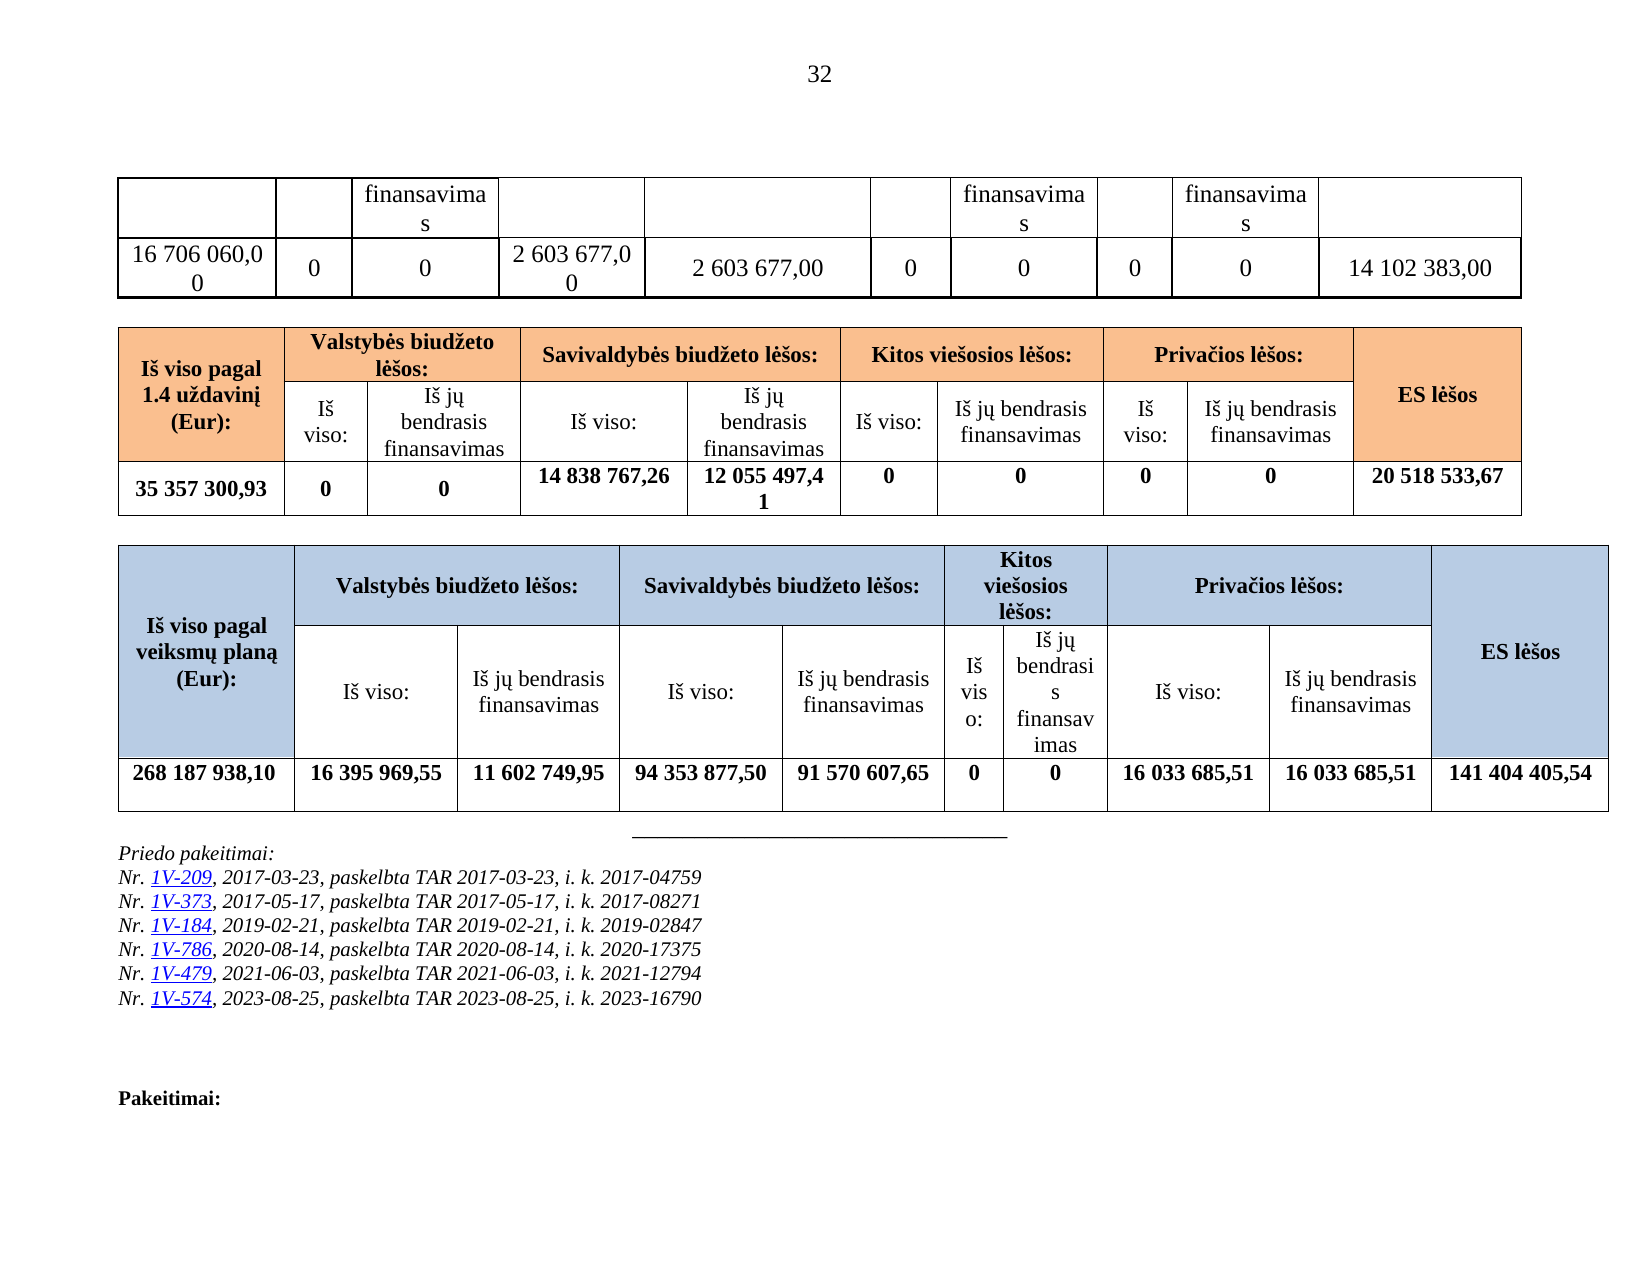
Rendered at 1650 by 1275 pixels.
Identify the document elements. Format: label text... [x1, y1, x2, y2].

table_cell finansavimas [1173, 178, 1318, 237]
table_cell 16 033 685,51 [1108, 759, 1269, 811]
table_header Savivaldybės biudžeto lėšos: [521, 328, 840, 381]
table_header Kitos viešosios lėšos: [945, 546, 1107, 625]
table_cell 16 395 969,55 [295, 759, 457, 811]
table_cell Iš viso: [285, 382, 367, 461]
table_header ES lėšos [1354, 328, 1521, 461]
table_cell Iš viso: [841, 382, 937, 461]
table_cell 0 [841, 462, 937, 515]
table_header ES lėšos [1432, 546, 1608, 757]
table_header Savivaldybės biudžeto lėšos: [620, 546, 944, 625]
table_cell Iš jų bendrasis finansavimas [1270, 626, 1431, 757]
table_cell Iš jų bendrasis finansavimas [1188, 382, 1353, 461]
table_cell 0 [945, 759, 1003, 811]
table_cell 0 [368, 462, 520, 515]
table_cell [1098, 178, 1172, 237]
table_cell Iš jų bendrasis finansavimas [938, 382, 1103, 461]
table_header Iš viso pagal veiksmų planą (Eur): [119, 546, 294, 757]
table_cell 16 706 060,00 [119, 239, 275, 296]
table_cell Iš jų bendrasis finansavimas [688, 382, 840, 461]
table_cell Iš viso: [1108, 626, 1269, 757]
table_header [1319, 178, 1521, 237]
table_cell 141 404 405,54 [1432, 759, 1608, 811]
text Nr. 1V-574, 2023-08-25, paskelbta TAR 2023-08-25, i. k. 2023-16790 [118, 985, 1521, 1009]
table_cell 16 033 685,51 [1270, 759, 1431, 811]
table_cell Iš jų bendrasis finansavimas [783, 626, 944, 757]
table_cell 0 [952, 238, 1096, 296]
table_cell Iš viso: [521, 382, 687, 461]
text Nr. 1V-786, 2020-08-14, paskelbta TAR 2020-08-14, i. k. 2020-17375 [118, 937, 1521, 961]
table_cell 0 [353, 239, 498, 296]
table_cell 0 [1173, 238, 1318, 296]
table_header Privačios lėšos: [1108, 546, 1431, 625]
text Nr. 1V-209, 2017-03-23, paskelbta TAR 2017-03-23, i. k. 2017-04759 [118, 865, 1521, 889]
table_cell Iš jų bendrasis finansavimas [1004, 626, 1107, 757]
table_cell 14 102 383,00 [1320, 238, 1520, 296]
table_cell 94 353 877,50 [620, 759, 782, 811]
table_cell 0 [1004, 759, 1107, 811]
table_cell [499, 178, 644, 237]
table_header Kitos viešosios lėšos: [841, 328, 1103, 381]
table_cell Iš jų bendrasis finansavimas [458, 626, 619, 757]
table_cell 11 602 749,95 [458, 759, 619, 811]
text Nr. 1V-373, 2017-05-17, paskelbta TAR 2017-05-17, i. k. 2017-08271 [118, 889, 1521, 913]
text ______________________________ [118, 812, 1521, 841]
table_header Iš viso pagal 1.4 uždavinį (Eur): [119, 328, 284, 461]
table_cell finansavimas [353, 179, 498, 237]
table_cell 268 187 938,10 [119, 759, 294, 811]
table_cell 91 570 607,65 [783, 759, 944, 811]
table_cell 35 357 300,93 [119, 462, 284, 515]
text Nr. 1V-184, 2019-02-21, paskelbta TAR 2019-02-21, i. k. 2019-02847 [118, 913, 1521, 937]
table_header Privačios lėšos: [1104, 328, 1353, 381]
text Priedo pakeitimai: [118, 841, 1521, 865]
table_cell [871, 178, 950, 237]
table_cell 0 [277, 239, 351, 296]
table_cell 0 [1098, 238, 1171, 296]
table_cell finansavimas [951, 178, 1097, 237]
table_header Valstybės biudžeto lėšos: [285, 328, 520, 381]
table_cell [645, 178, 870, 237]
table_cell 20 518 533,67 [1354, 462, 1521, 515]
text Pakeitimai: [118, 1086, 1521, 1110]
table_cell [277, 179, 351, 237]
table_cell 2 603 677,00 [646, 238, 870, 296]
table_cell 0 [938, 462, 1103, 515]
table_cell Iš viso: [945, 626, 1003, 757]
table_cell 2 603 677,00 [500, 238, 644, 296]
table_cell 12 055 497,41 [688, 462, 840, 515]
table_cell 0 [872, 238, 950, 296]
table_cell 14 838 767,26 [521, 462, 687, 515]
table_header [119, 179, 275, 237]
table_cell 0 [285, 462, 367, 515]
table_cell Iš jų bendrasis finansavimas [368, 382, 520, 461]
table_cell 0 [1104, 462, 1187, 515]
table_cell 0 [1188, 462, 1353, 515]
table_cell Iš viso: [620, 626, 782, 757]
table_cell Iš viso: [295, 626, 457, 757]
table_cell Iš viso: [1104, 382, 1187, 461]
text Nr. 1V-479, 2021-06-03, paskelbta TAR 2021-06-03, i. k. 2021-12794 [118, 961, 1521, 985]
table_header Valstybės biudžeto lėšos: [295, 546, 619, 625]
